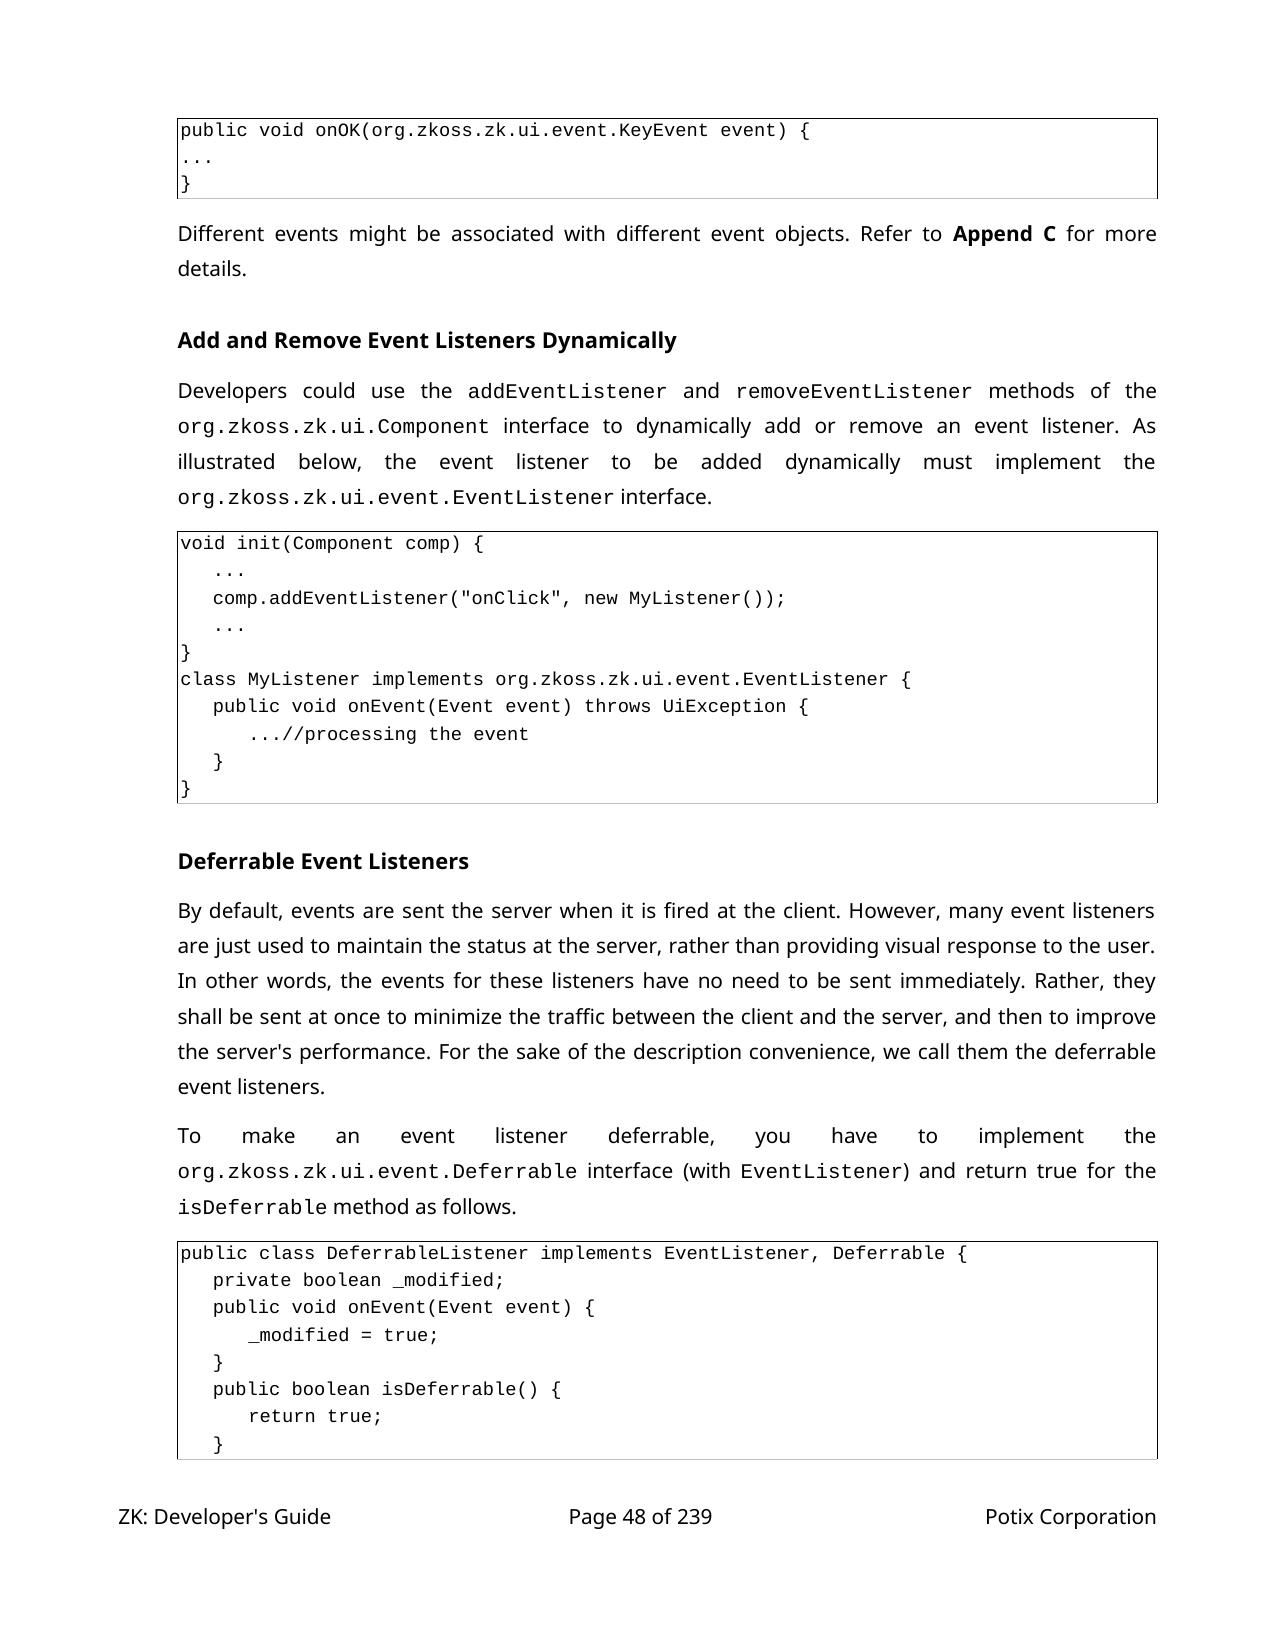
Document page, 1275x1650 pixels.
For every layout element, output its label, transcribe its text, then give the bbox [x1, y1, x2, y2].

text To make an event listener deferrable, you have to implement the org.zkoss.zk.ui.event.Deferrable interface (with EventListener) and return true for the isDeferrable method as follows. [177, 1121, 1157, 1220]
text class MyListener implements org.zkoss.zk.ui.event.EventListener { [178, 667, 1157, 691]
subtitle Deferrable Event Listeners [177, 846, 1157, 876]
text public void onEvent(Event event) { [178, 1295, 1157, 1320]
text _modified = true; [178, 1323, 1157, 1347]
text void init(Component comp) { [178, 532, 1157, 555]
text Different events might be associated with different event objects. Refer to Append C for more details. [177, 219, 1157, 283]
text ... [178, 558, 1157, 583]
text By default, events are sent the server when it is fired at the client. However, many event listeners are just used to maintain the status at the server, rather than providing visual response to the user. In other words, the events for these listeners have no need to be sent immediately. Rather, they shall be sent at once to minimize the traffic between the client and the server, and then to improve the server's performance. For the sake of the description convenience, we call them the deferrable event listeners. [177, 896, 1157, 1101]
text public class DeferrableListener implements EventListener, Deferrable { [178, 1242, 1157, 1265]
text public void onEvent(Event event) throws UiException { [178, 694, 1157, 718]
text public void onOK(org.zkoss.zk.ui.event.KeyEvent event) { ... } [178, 119, 1157, 198]
text } [178, 1350, 1157, 1374]
subtitle Add and Remove Event Listeners Dynamically [177, 325, 1157, 355]
text Developers could use the addEventListener and removeEventListener methods of the org.zkoss.zk.ui.Component interface to dynamically add or remove an event listener. As illustrated below, the event listener to be added dynamically must implement the org.zkoss.zk.ui.event.EventListener interface. [177, 376, 1157, 511]
text comp.addEventListener("onClick", new MyListener()); [178, 586, 1157, 610]
text ...//processing the event [178, 721, 1157, 746]
text } [178, 640, 1157, 664]
text return true; [178, 1404, 1157, 1428]
text public boolean isDeferrable() { [178, 1377, 1157, 1401]
text } [178, 1431, 1157, 1459]
text } [178, 776, 1157, 803]
text } [178, 749, 1157, 773]
text ... [178, 613, 1157, 637]
text private boolean _modified; [178, 1268, 1157, 1292]
